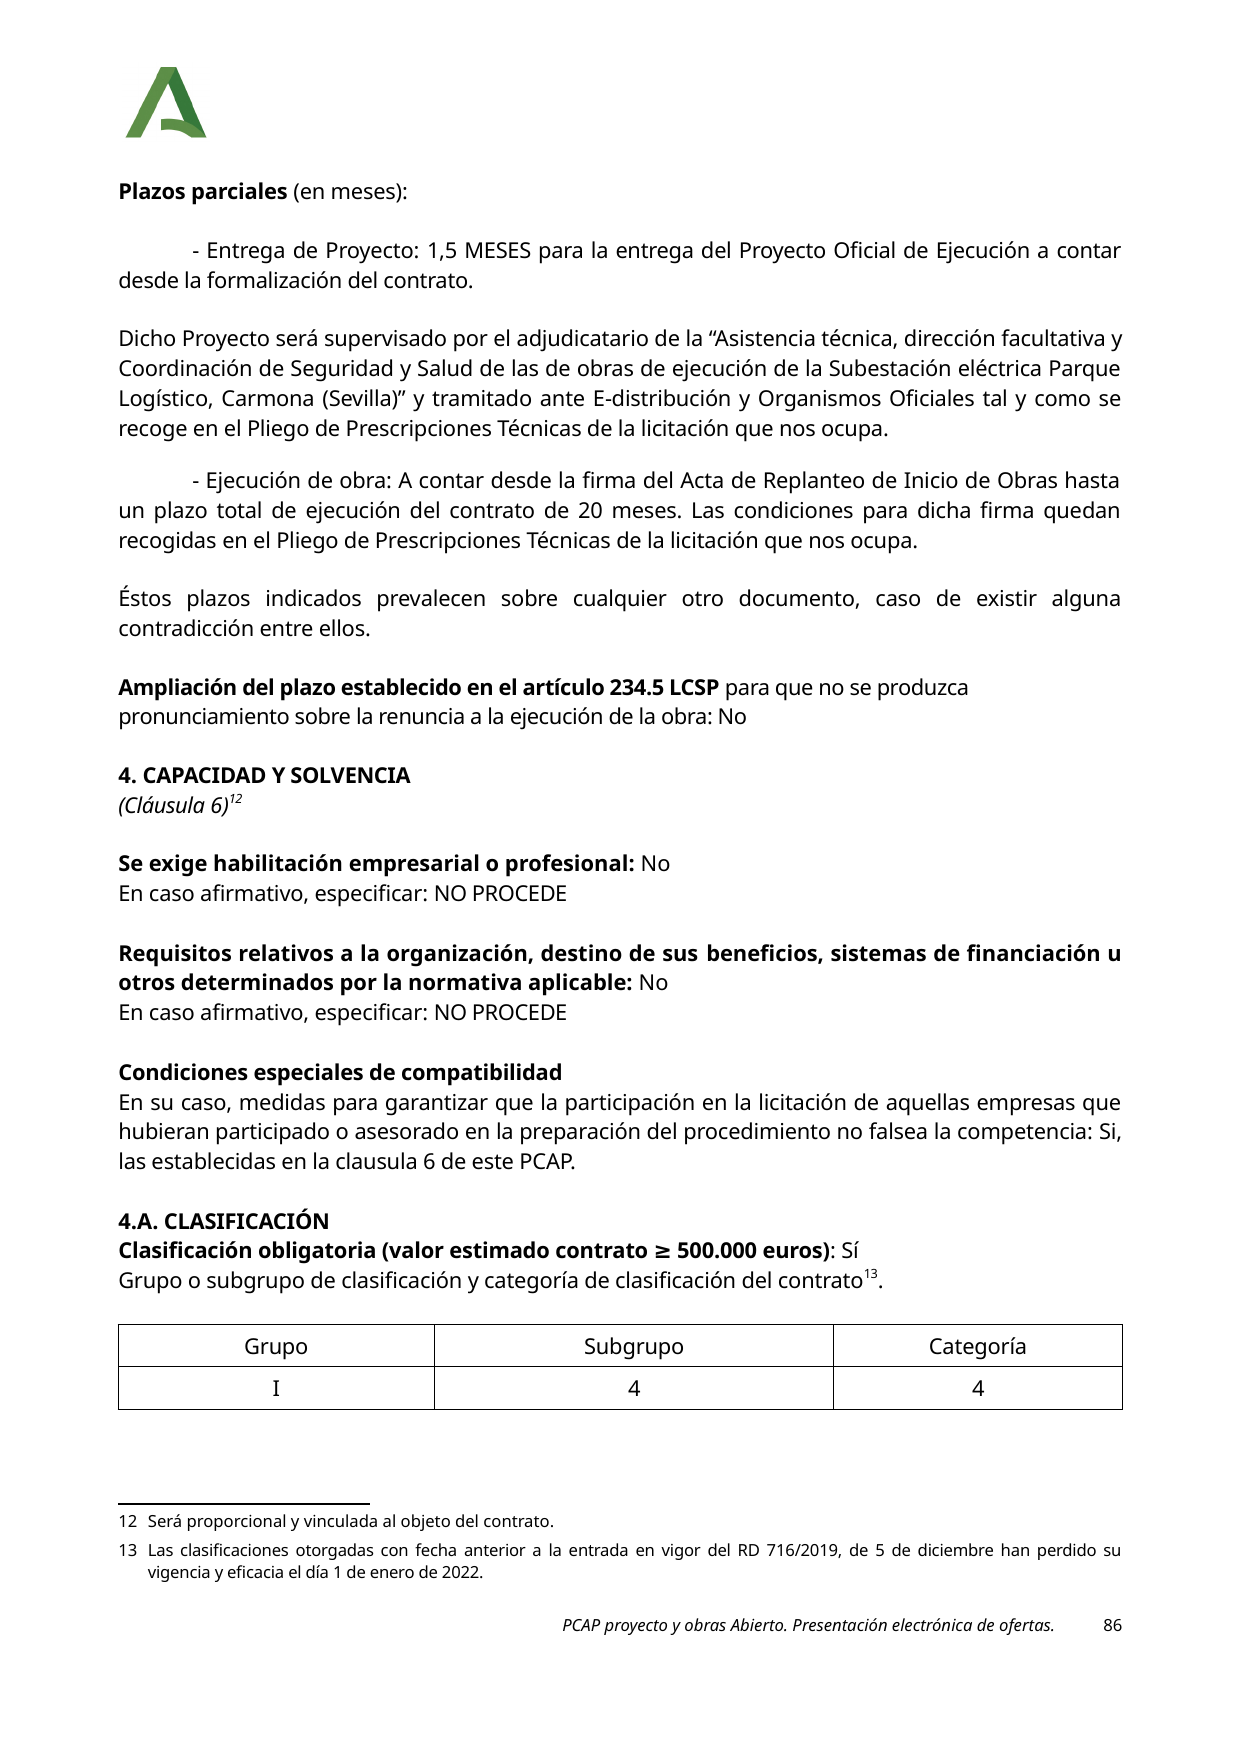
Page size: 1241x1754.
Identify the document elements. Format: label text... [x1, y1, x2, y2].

text 4.A. CLASIFICACIÓN [118, 1206, 1122, 1236]
text (Cláusula 6) [118, 790, 1122, 819]
text - Entrega de Proyecto: 1,5 MESES para la entrega del Proyecto Oficial de Ejecución a contar desde la formalización del contrato. [118, 235, 1122, 294]
text En caso afirmativo, especificar: NO PROCEDE [118, 878, 1122, 908]
text Plazos parciales (en meses): [118, 176, 1122, 206]
text Ampliación del plazo establecido en el artículo 234.5 LCSP para que no se produzca pronunciamiento sobre la renuncia a la ejecución de la obra: No [118, 672, 1122, 731]
text Requisitos relativos a la organización, destino de sus beneficios, sistemas de financiación u otros determinados por la normativa aplicable: No [118, 938, 1122, 997]
text En su caso, medidas para garantizar que la participación en la licitación de aquellas empresas que hubieran participado o asesorado en la preparación del procedimiento no falsea la competencia: Si, las establecidas en la clausula 6 de este PCAP. [118, 1087, 1122, 1176]
picture [121, 62, 210, 142]
table_header Subgrupo [435, 1325, 833, 1366]
text En caso afirmativo, especificar: NO PROCEDE [118, 997, 1122, 1027]
text Grupo o subgrupo de clasificación y categoría de clasificación del contrato. [118, 1265, 1122, 1295]
text Dicho Proyecto será supervisado por el adjudicatario de la “Asistencia técnica, dirección facultativa y Coordinación de Seguridad y Salud de las de obras de ejecución de la Subestación eléctrica Parque Logístico, Carmona (Sevilla)” y tramitado ante E-distribución y Organismos Oficiales tal y como se recoge en el Pliego de Prescripciones Técnicas de la licitación que nos ocupa. [118, 323, 1122, 442]
text - Ejecución de obra: A contar desde la firma del Acta de Replanteo de Inicio de Obras hasta un plazo total de ejecución del contrato de 20 meses. Las condiciones para dicha firma quedan recogidas en el Pliego de Prescripciones Técnicas de la licitación que nos ocupa. [118, 465, 1122, 554]
text Condiciones especiales de compatibilidad [118, 1057, 1122, 1087]
text Se exige habilitación empresarial o profesional: No [118, 848, 1122, 878]
table_header Categoría [834, 1325, 1122, 1366]
table_cell 4 [834, 1367, 1122, 1408]
text Será proporcional y vinculada al objeto del contrato. [118, 1509, 1122, 1532]
text Éstos plazos indicados prevalecen sobre cualquier otro documento, caso de existir alguna contradicción entre ellos. [118, 583, 1122, 643]
text Las clasificaciones otorgadas con fecha anterior a la entrada en vigor del RD 716/2019, de 5 de diciembre han perdido su vigencia y eficacia el día 1 de enero de 2022. [118, 1538, 1122, 1584]
table_cell I [119, 1367, 434, 1408]
text 4. CAPACIDAD Y SOLVENCIA [118, 760, 1122, 790]
table_cell 4 [435, 1367, 833, 1408]
text Clasificación obligatoria (valor estimado contrato ≥ 500.000 euros): Sí [118, 1236, 1122, 1265]
table_header Grupo [119, 1325, 434, 1366]
